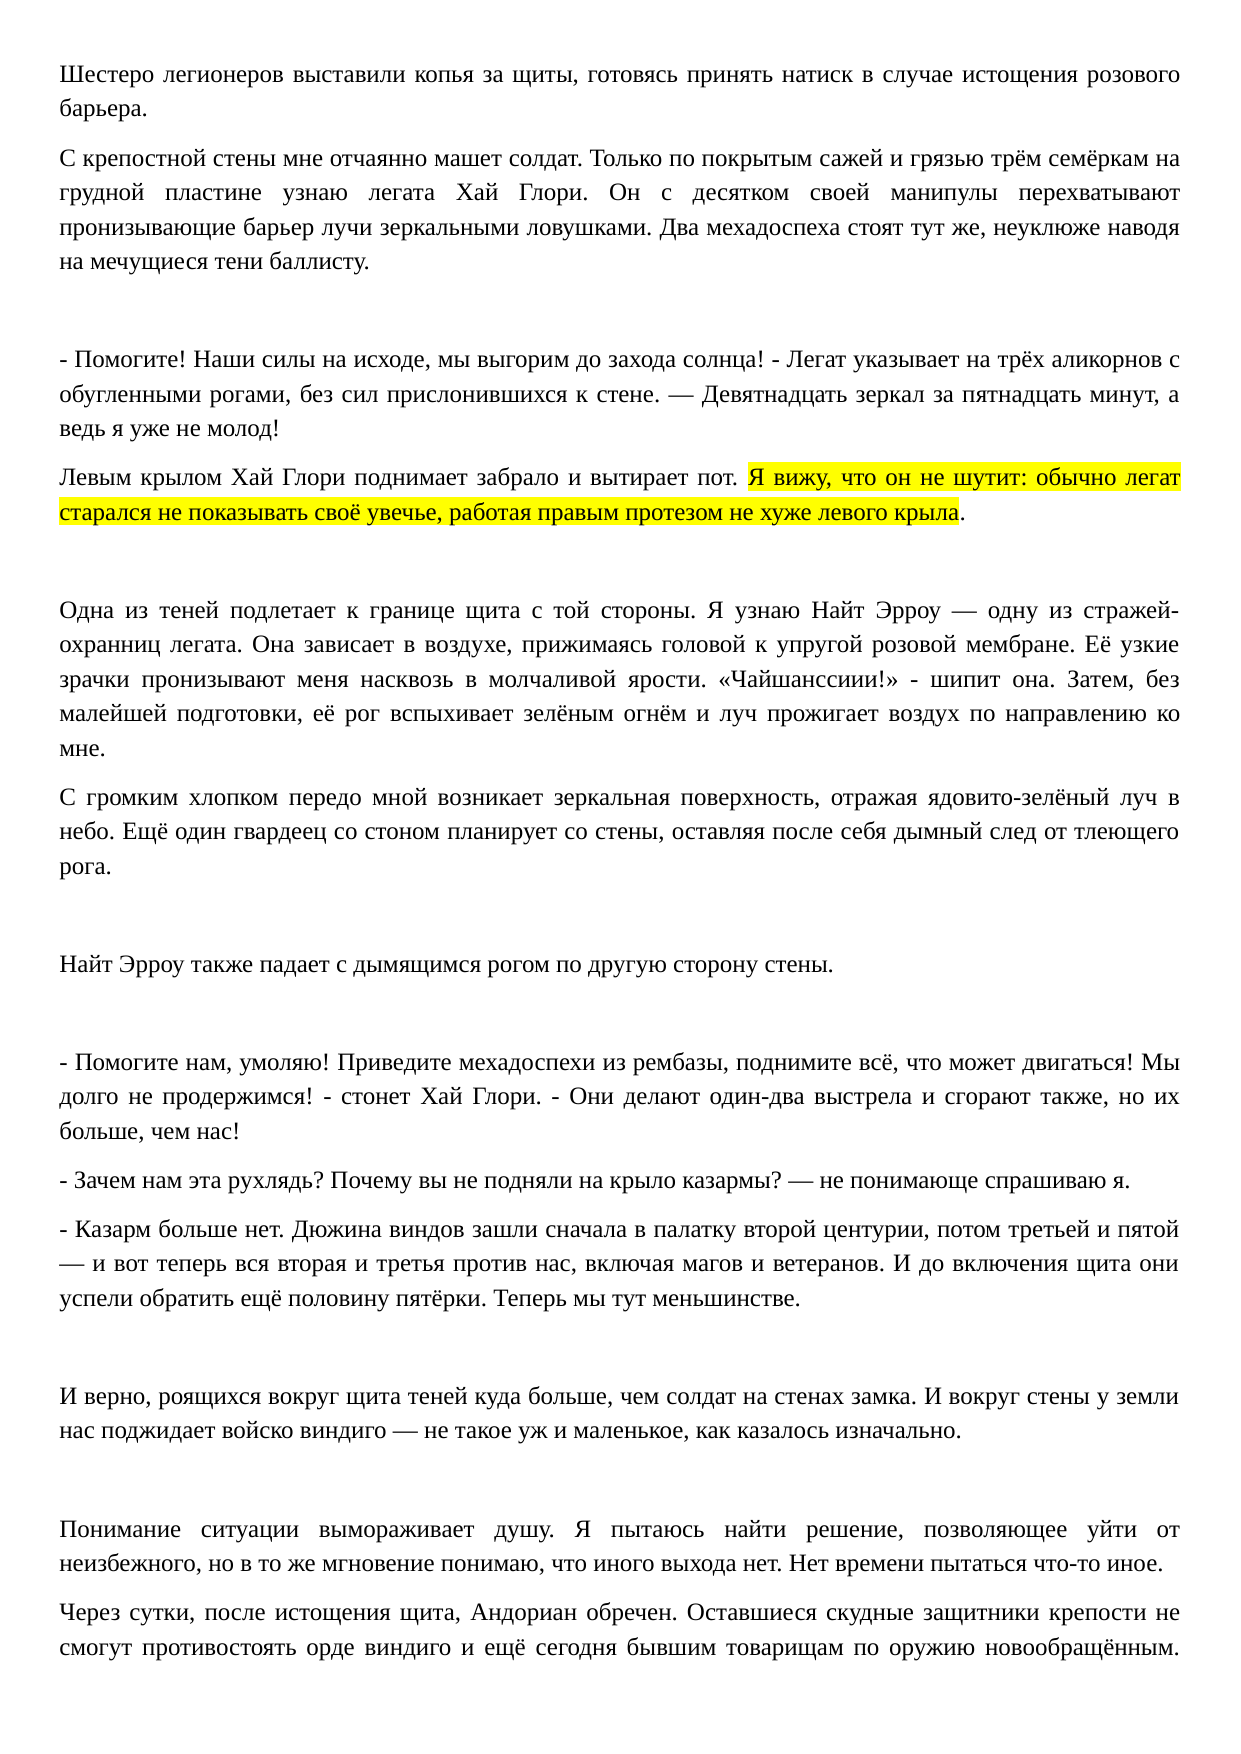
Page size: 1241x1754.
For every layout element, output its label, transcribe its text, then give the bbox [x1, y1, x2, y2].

text Через сутки, после истощения щита, Андориан обречен. Оставшиеся скудные защитники крепости не смогут противостоять орде виндиго и ещё сегодня бывшим товарищам по оружию новообращённым. [59, 1597, 1181, 1661]
text Одна из теней подлетает к границе щита с той стороны. Я узнаю Найт Эрроу — одну из стражей-охранниц легата. Она зависает в воздухе, прижимаясь головой к упругой розовой мембране. Её узкие зрачки пронизывают меня насквозь в молчаливой ярости. «Чайшанссиии!» - шипит она. Затем, без малейшей подготовки, её рог вспыхивает зелёным огнём и луч прожигает воздух по направлению ко мне. [59, 595, 1181, 761]
text И верно, роящихся вокруг щита теней куда больше, чем солдат на стенах замка. И вокруг стены у земли нас поджидает войско виндиго — не такое уж и маленькое, как казалось изначально. [59, 1381, 1181, 1444]
text С крепостной стены мне отчаянно машет солдат. Только по покрытым сажей и грязью трём семёркам на грудной пластине узнаю легата Хай Глори. Он с десятком своей манипулы перехватывают пронизывающие барьер лучи зеркальными ловушками. Два мехадоспеха стоят тут же, неуклюже наводя на мечущиеся тени баллисту. [59, 143, 1181, 275]
text - Зачем нам эта рухлядь? Почему вы не подняли на крыло казармы? — не понимающе спрашиваю я. [59, 1165, 1181, 1194]
text Найт Эрроу также падает с дымящимся рогом по другую сторону стены. [59, 949, 1181, 978]
text Левым крылом Хай Глори поднимает забрало и вытирает пот. Я вижу, что он не шутит: обычно легат старался не показывать своё увечье, работая правым протезом не хуже левого крыла. [59, 462, 1181, 525]
text Шестеро легионеров выставили копья за щиты, готовясь принять натиск в случае истощения розового барьера. [59, 59, 1181, 122]
text - Помогите! Наши силы на исходе, мы выгорим до захода солнца! - Легат указывает на трёх аликорнов с обугленными рогами, без сил прислонившихся к стене. — Девятнадцать зеркал за пятнадцать минут, а ведь я уже не молод! [59, 344, 1181, 442]
text - Казарм больше нет. Дюжина виндов зашли сначала в палатку второй центурии, потом третьей и пятой — и вот теперь вся вторая и третья против нас, включая магов и ветеранов. И до включения щита они успели обратить ещё половину пятёрки. Теперь мы тут меньшинстве. [59, 1214, 1181, 1312]
text С громким хлопком передо мной возникает зеркальная поверхность, отражая ядовито-зелёный луч в небо. Ещё один гвардеец со стоном планирует со стены, оставляя после себя дымный след от тлеющего рога. [59, 782, 1181, 879]
text - Помогите нам, умоляю! Приведите мехадоспехи из рембазы, поднимите всё, что может двигаться! Мы долго не продержимся! - стонет Хай Глори. - Они делают один-два выстрела и сгорают также, но их больше, чем нас! [59, 1047, 1181, 1145]
text Понимание ситуации вымораживает душу. Я пытаюсь найти решение, позволяющее уйти от неизбежного, но в то же мгновение понимаю, что иного выхода нет. Нет времени пытаться что-то иное. [59, 1514, 1181, 1577]
